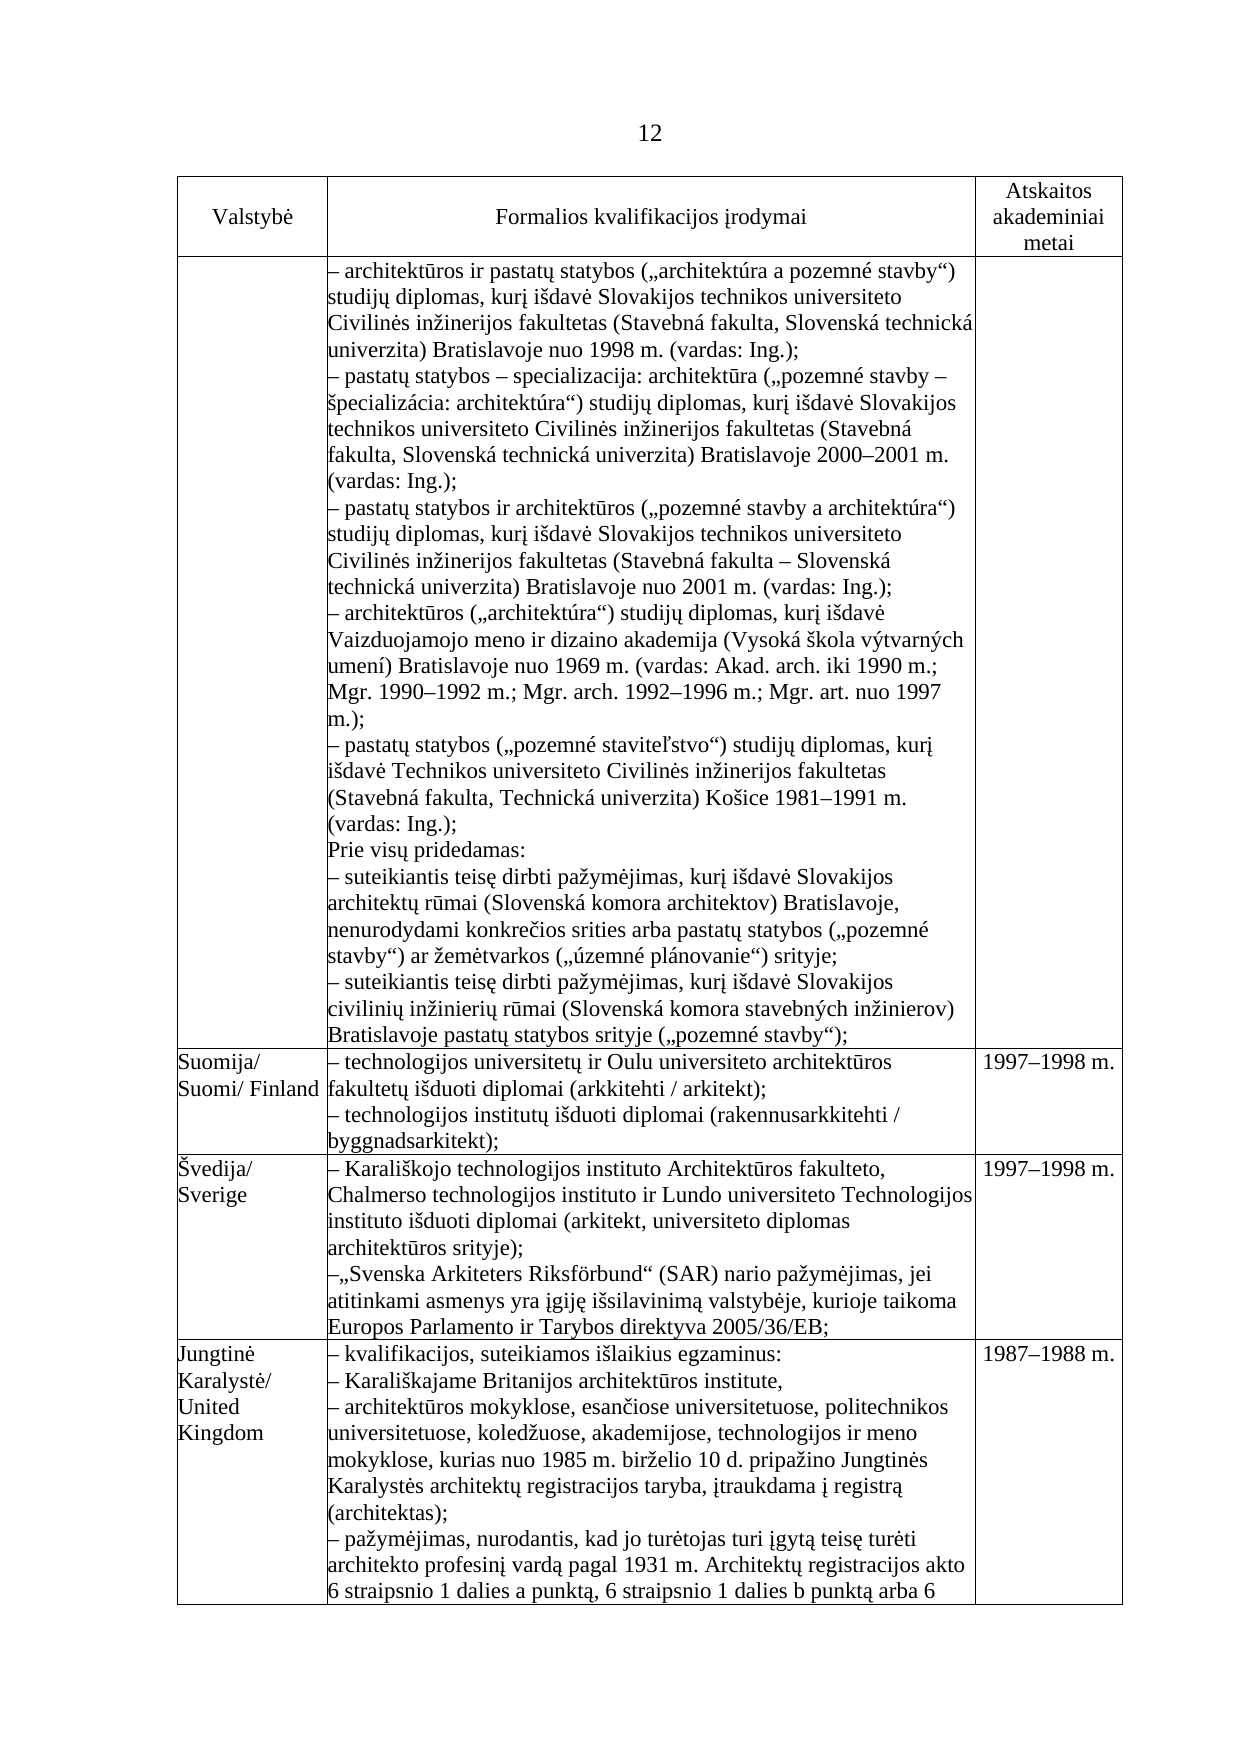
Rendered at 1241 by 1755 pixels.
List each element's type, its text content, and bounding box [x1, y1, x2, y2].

table_cell – Karališkojo technologijos instituto Architektūros fakulteto, Chalmerso technologijos instituto ir Lundo universiteto Technologijos instituto išduoti diplomai (arkitekt, universiteto diplomas architektūros srityje); –„Svenska Arkiteters Riksförbund“ (SAR) nario pažymėjimas, jei atitinkami asmenys yra įgiję išsilavinimą valstybėje, kurioje taikoma Europos Parlamento ir Tarybos direktyva 2005/36/EB; [328, 1155, 975, 1339]
table_cell – architektūros ir pastatų statybos („architektúra a pozemné stavby“) studijų diplomas, kurį išdavė Slovakijos technikos universiteto Civilinės inžinerijos fakultetas (Stavebná fakulta, Slovenská technická univerzita) Bratislavoje nuo 1998 m. (vardas: Ing.); – pastatų statybos – specializacija: architektūra („pozemné stavby – špecializácia: architektúra“) studijų diplomas, kurį išdavė Slovakijos technikos universiteto Civilinės inžinerijos fakultetas (Stavebná fakulta, Slovenská technická univerzita) Bratislavoje 2000–2001 m. (vardas: Ing.); – pastatų statybos ir architektūros („pozemné stavby a architektúra“) studijų diplomas, kurį išdavė Slovakijos technikos universiteto Civilinės inžinerijos fakultetas (Stavebná fakulta – Slovenská technická univerzita) Bratislavoje nuo 2001 m. (vardas: Ing.); – architektūros („architektúra“) studijų diplomas, kurį išdavė Vaizduojamojo meno ir dizaino akademija (Vysoká škola výtvarných umení) Bratislavoje nuo 1969 m. (vardas: Akad. arch. iki 1990 m.; Mgr. 1990–1992 m.; Mgr. arch. 1992–1996 m.; Mgr. art. nuo 1997 m.); – pastatų statybos („pozemné staviteľstvo“) studijų diplomas, kurį išdavė Technikos universiteto Civilinės inžinerijos fakultetas (Stavebná fakulta, Technická univerzita) Košice 1981–1991 m. (vardas: Ing.); Prie visų pridedamas: – suteikiantis teisę dirbti pažymėjimas, kurį išdavė Slovakijos architektų rūmai (Slovenská komora architektov) Bratislavoje, nenurodydami konkrečios srities arba pastatų statybos („pozemné stavby“) ar žemėtvarkos („územné plánovanie“) srityje; – suteikiantis teisę dirbti pažymėjimas, kurį išdavė Slovakijos civilinių inžinierių rūmai (Slovenská komora stavebných inžinierov) Bratislavoje pastatų statybos srityje („pozemné stavby“); [328, 257, 975, 1047]
table_cell 1987–1988 m. [976, 1340, 1122, 1604]
table_header Formalios kvalifikacijos įrodymai [328, 177, 975, 256]
table_header Valstybė [178, 177, 327, 256]
table_cell Suomija/ Suomi/ Finland [178, 1049, 327, 1154]
table_cell Jungtinė Karalystė/ United Kingdom [178, 1340, 327, 1604]
table_cell – technologijos universitetų ir Oulu universiteto architektūros fakultetų išduoti diplomai (arkkitehti / arkitekt); – technologijos institutų išduoti diplomai (rakennusarkkitehti / byggnadsarkitekt); [328, 1049, 975, 1154]
table_cell [178, 257, 327, 1047]
table_cell – kvalifikacijos, suteikiamos išlaikius egzaminus: – Karališkajame Britanijos architektūros institute, – architektūros mokyklose, esančiose universitetuose, politechnikos universitetuose, koledžuose, akademijose, technologijos ir meno mokyklose, kurias nuo 1985 m. birželio 10 d. pripažino Jungtinės Karalystės architektų registracijos taryba, įtraukdama į registrą (architektas); – pažymėjimas, nurodantis, kad jo turėtojas turi įgytą teisę turėti architekto profesinį vardą pagal 1931 m. Architektų registracijos akto 6 straipsnio 1 dalies a punktą, 6 straipsnio 1 dalies b punktą arba 6 [328, 1340, 975, 1604]
table_cell Švedija/ Sverige [178, 1155, 327, 1339]
table_cell [976, 257, 1122, 1047]
table_cell 1997–1998 m. [976, 1049, 1122, 1154]
table_cell 1997–1998 m. [976, 1155, 1122, 1339]
table_header Atskaitos akademiniai metai [976, 177, 1122, 256]
